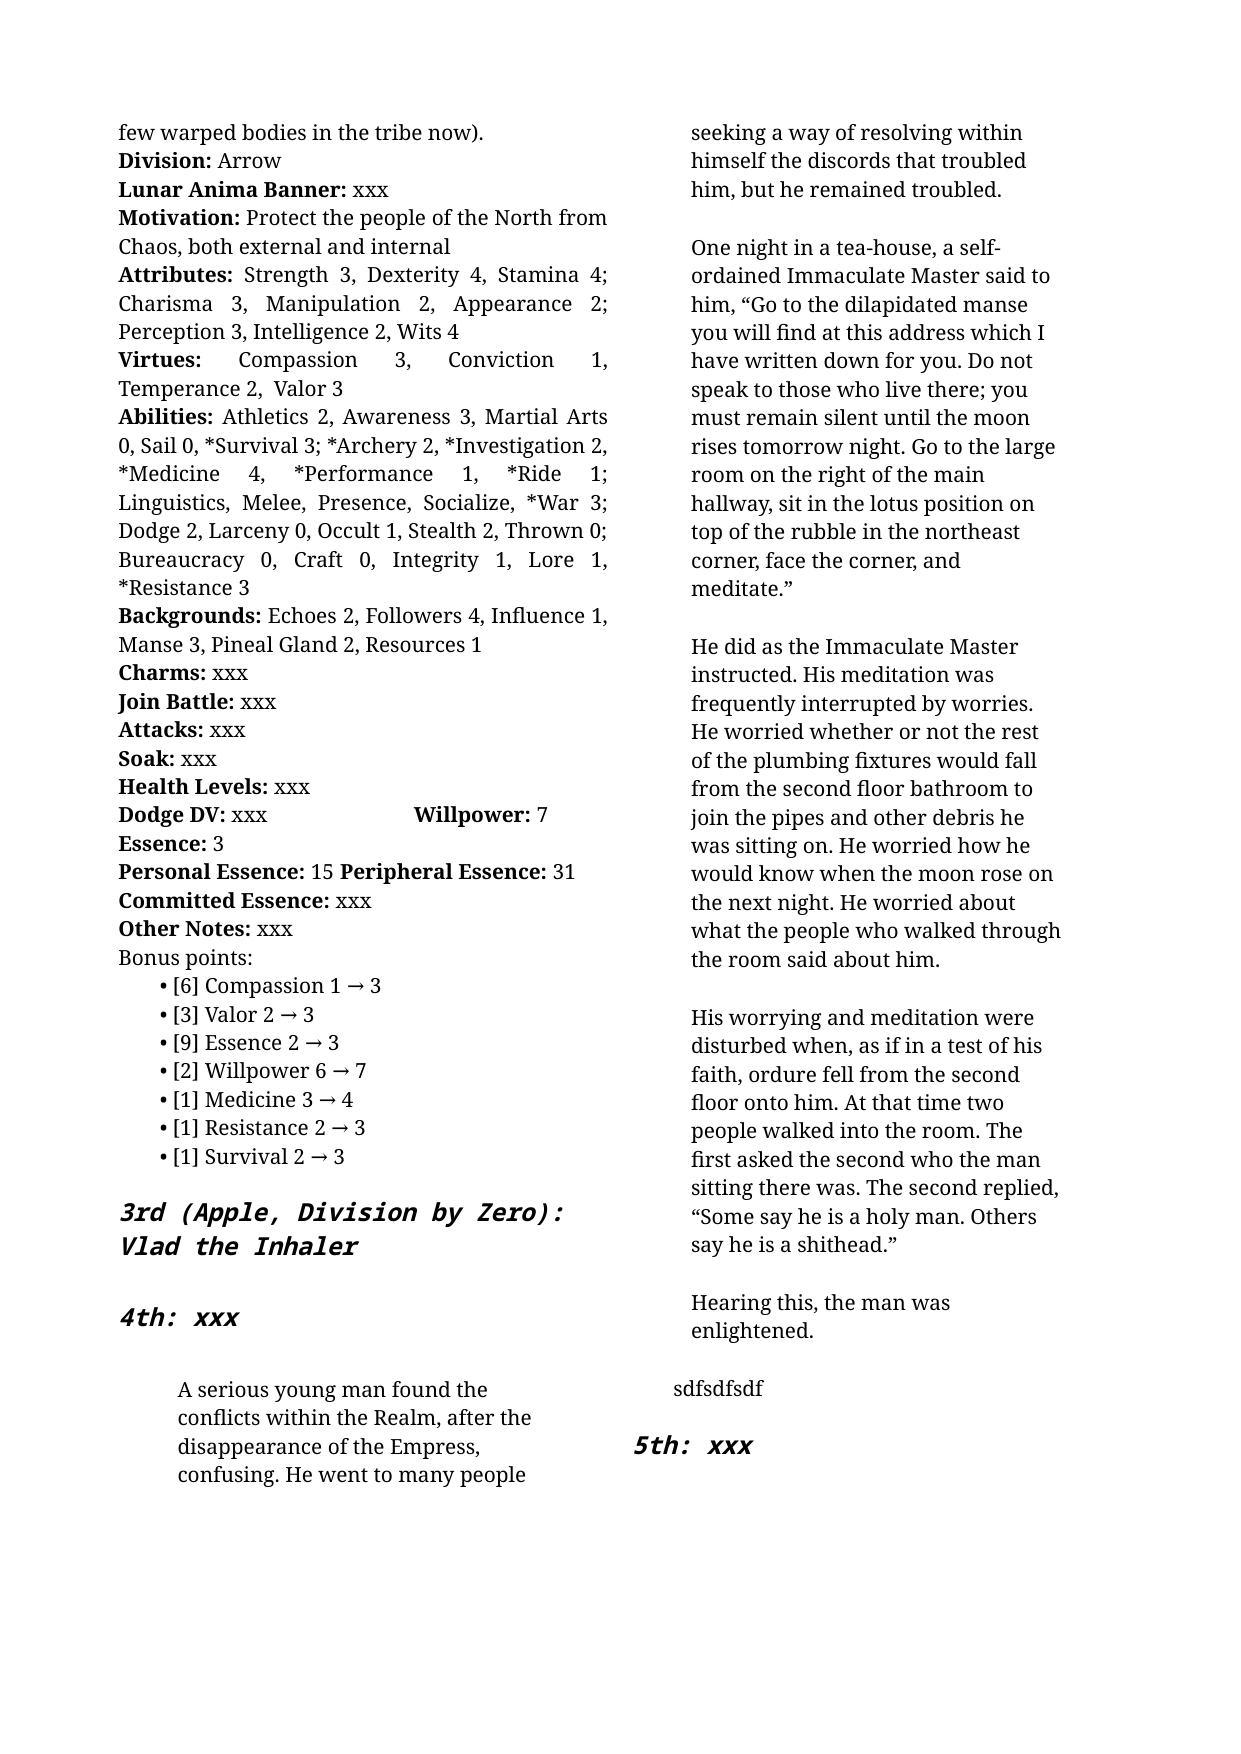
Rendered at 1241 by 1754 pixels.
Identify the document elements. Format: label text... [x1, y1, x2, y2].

list [2] Willpower 6 → 7 [118, 1057, 608, 1085]
text One night in a tea-house, a self-ordained Immaculate Master said to him, “Go to the dilapidated manse you will find at this address which I have written down for you. Do not speak to those who live there; you must remain silent until the moon rises tomorrow night. Go to the large room on the right of the main hallway, sit in the lotus position on top of the rubble in the northeast corner, face the corner, and meditate.” [691, 233, 1063, 603]
text A serious young man found the conflicts within the Realm, after the disappearance of the Empress, confusing. He went to many people [177, 1375, 549, 1489]
text Other Notes: xxx [118, 914, 608, 943]
text Dodge DV: xxx Willpower: 7 [118, 801, 608, 829]
text Committed Essence: xxx [118, 886, 608, 914]
text Essence: 3 [118, 829, 608, 857]
list [1] Medicine 3 → 4 [118, 1085, 608, 1113]
text Personal Essence: 15 Peripheral Essence: 31 [118, 857, 608, 886]
text Join Battle: xxx [118, 687, 608, 715]
text Abilities: Athletics 2, Awareness 3, Martial Arts 0, Sail 0, *Survival 3; *Archery 2, *Investigation 2, *Medicine 4, *Performance 1, *Ride 1; Linguistics, Melee, Presence, Socialize, *War 3; Dodge 2, Larceny 0, Occult 1, Stealth 2, Thrown 0; Bureaucracy 0, Craft 0, Integrity 1, Lore 1, *Resistance 3 [118, 402, 608, 602]
text His worrying and meditation were disturbed when, as if in a test of his faith, ordure fell from the second floor onto him. At that time two people walked into the room. The first asked the second who the man sitting there was. The second replied, “Some say he is a holy man. Others say he is a shithead.” [691, 1003, 1063, 1259]
text Lunar Anima Banner: xxx [118, 175, 608, 203]
text Attributes: Strength 3, Dexterity 4, Stamina 4; Charisma 3, Manipulation 2, Appearance 2; Perception 3, Intelligence 2, Wits 4 [118, 260, 608, 346]
text Bonus points: [118, 943, 608, 971]
subtitle 5th: xxx [632, 1428, 1122, 1462]
text Attacks: xxx [118, 715, 608, 744]
list [3] Valor 2 → 3 [118, 1000, 608, 1028]
list [1] Resistance 2 → 3 [118, 1113, 608, 1142]
list [1] Survival 2 → 3 [118, 1142, 608, 1170]
subtitle 4th: xxx [118, 1300, 608, 1334]
text seeking a way of resolving within himself the discords that troubled him, but he remained troubled. [691, 118, 1063, 203]
text He did as the Immaculate Master instructed. His meditation was frequently interrupted by worries. He worried whether or not the rest of the plumbing fixtures would fall from the second floor bathroom to join the pipes and other debris he was sitting on. He worried how he would know when the moon rose on the next night. He worried about what the people who walked through the room said about him. [691, 632, 1063, 973]
text Health Levels: xxx [118, 772, 608, 801]
list [9] Essence 2 → 3 [118, 1028, 608, 1057]
text sdfsdfsdf [632, 1374, 1122, 1403]
text Charms: xxx [118, 658, 608, 687]
list [6] Compassion 1 → 3 [118, 971, 608, 1000]
text Hearing this, the man was enlightened. [691, 1288, 1063, 1345]
text Backgrounds: Echoes 2, Followers 4, Influence 1, Manse 3, Pineal Gland 2, Resources 1 [118, 602, 608, 658]
text Soak: xxx [118, 744, 608, 772]
subtitle 3rd (Apple, Division by Zero): Vlad the Inhaler [118, 1195, 608, 1263]
text few warped bodies in the tribe now). [118, 118, 608, 147]
text Motivation: Protect the people of the North from Chaos, both external and internal [118, 203, 608, 260]
text Division: Arrow [118, 147, 608, 175]
text Virtues: Compassion 3, Conviction 1, Temperance 2, Valor 3 [118, 346, 608, 402]
